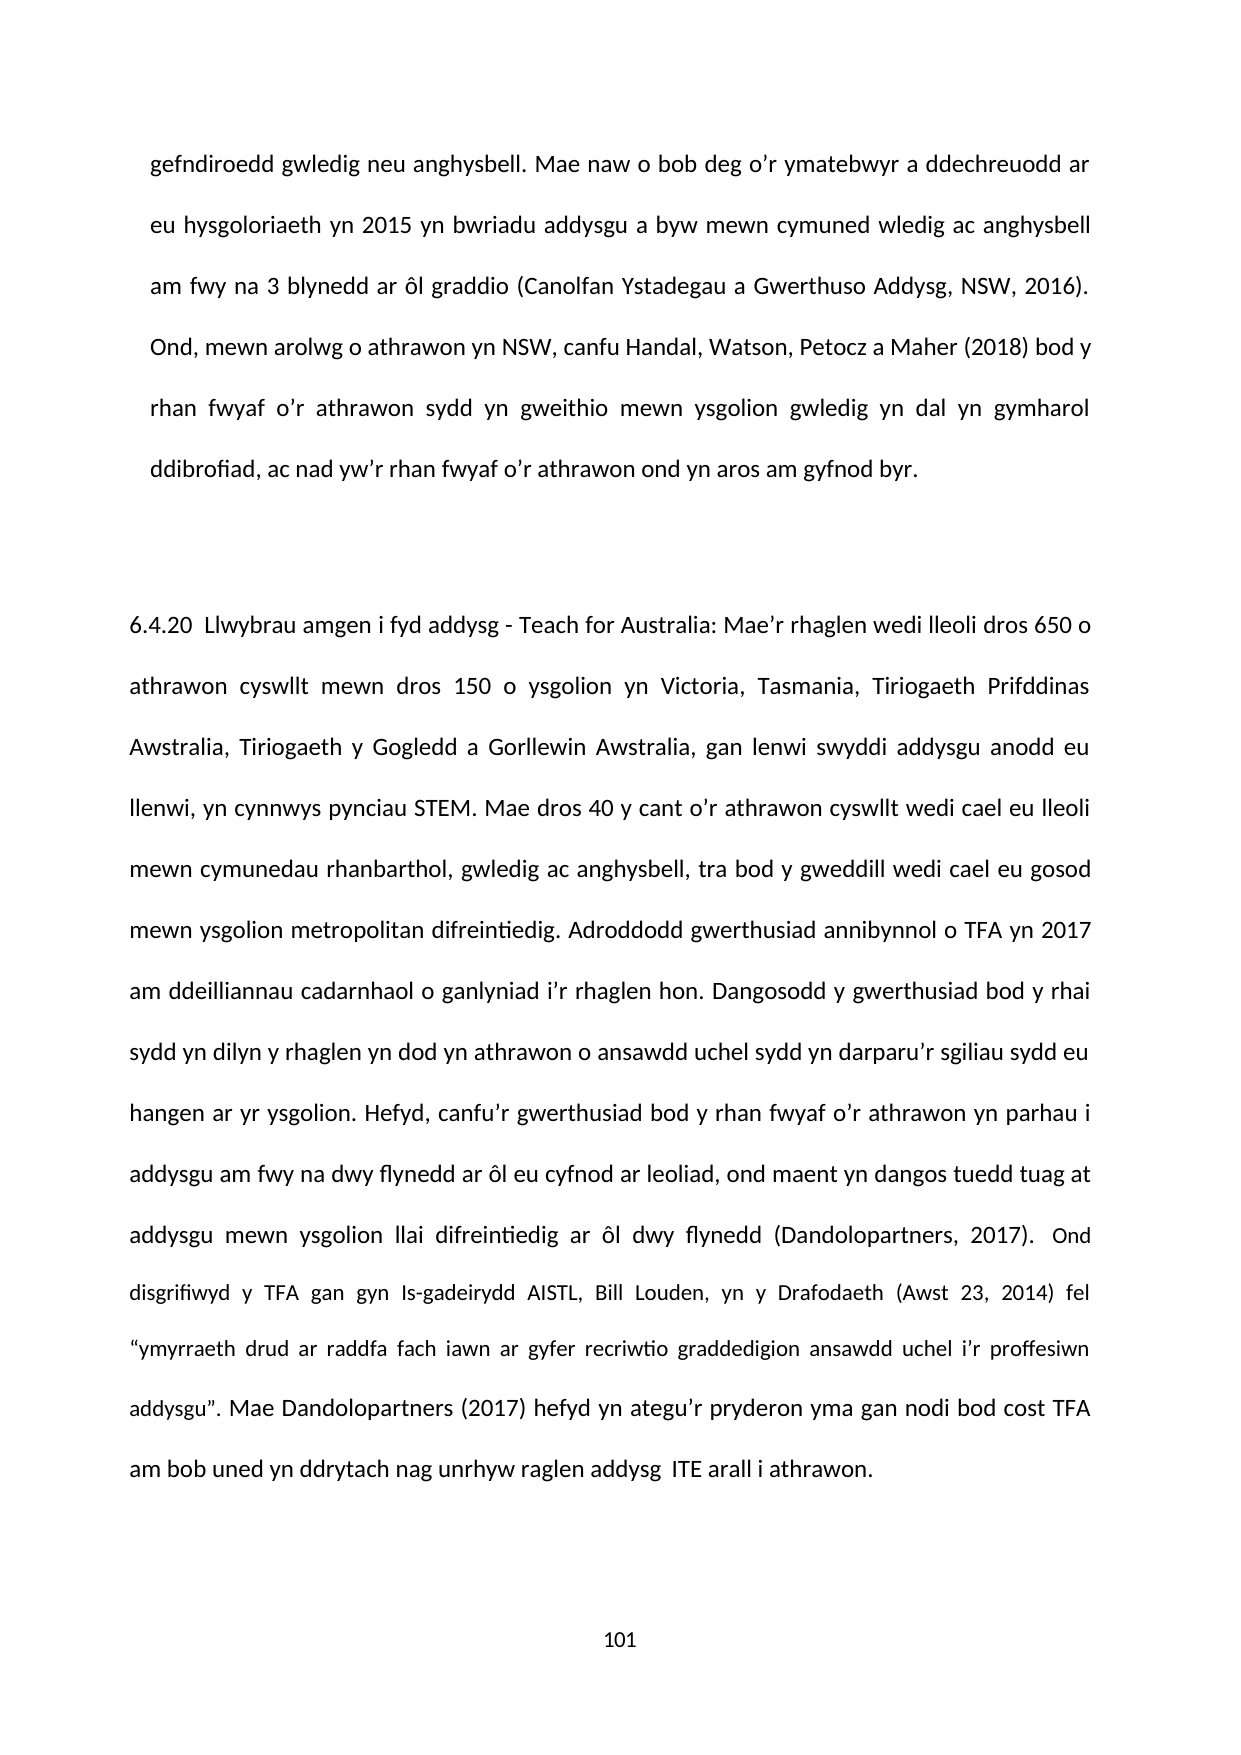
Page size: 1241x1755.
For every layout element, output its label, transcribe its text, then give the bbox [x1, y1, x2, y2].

list Llwybrau amgen i fyd addysg - Teach for Australia: Mae’r rhaglen wedi lleoli dros 650 o athrawon cyswllt mewn dros 150 o ysgolion yn Victoria, Tasmania, Tiriogaeth Prifddinas Awstralia, Tiriogaeth y Gogledd a Gorllewin Awstralia, gan lenwi swyddi addysgu anodd eu llenwi, yn cynnwys pynciau STEM. Mae dros 40 y cant o’r athrawon cyswllt wedi cael eu lleoli mewn cymunedau rhanbarthol, gwledig ac anghysbell, tra bod y gweddill wedi cael eu gosod mewn ysgolion metropolitan difreintiedig. Adroddodd gwerthusiad annibynnol o TFA yn 2017 am ddeilliannau cadarnhaol o ganlyniad i’r rhaglen hon. Dangosodd y gwerthusiad bod y rhai sydd yn dilyn y rhaglen yn dod yn athrawon o ansawdd uchel sydd yn darparu’r sgiliau sydd eu hangen ar yr ysgolion. Hefyd, canfu’r gwerthusiad bod y rhan fwyaf o’r athrawon yn parhau i addysgu am fwy na dwy flynedd ar ôl eu cyfnod ar leoliad, ond maent yn dangos tuedd tuag at addysgu mewn ysgolion llai difreintiedig ar ôl dwy flynedd (Dandolopartners, 2017). Ond disgrifiwyd y TFA gan gyn Is-gadeirydd AISTL, Bill Louden, yn y Drafodaeth (Awst 23, 2014) fel “ymyrraeth drud ar raddfa fach iawn ar gyfer recriwtio graddedigion ansawdd uchel i’r proffesiwn addysgu”. Mae Dandolopartners (2017) hefyd yn ategu’r pryderon yma gan nodi bod cost TFA am bob uned yn ddrytach nag unrhyw raglen addysg ITE arall i athrawon. [129, 609, 1091, 1484]
text gefndiroedd gwledig neu anghysbell. Mae naw o bob deg o’r ymatebwyr a ddechreuodd ar eu hysgoloriaeth yn 2015 yn bwriadu addysgu a byw mewn cymuned wledig ac anghysbell am fwy na 3 blynedd ar ôl graddio (Canolfan Ystadegau a Gwerthuso Addysg, NSW, 2016). Ond, mewn arolwg o athrawon yn NSW, canfu Handal, Watson, Petocz a Maher (2018) bod y rhan fwyaf o’r athrawon sydd yn gweithio mewn ysgolion gwledig yn dal yn gymharol ddibrofiad, ac nad yw’r rhan fwyaf o’r athrawon ond yn aros am gyfnod byr. [150, 148, 1091, 484]
